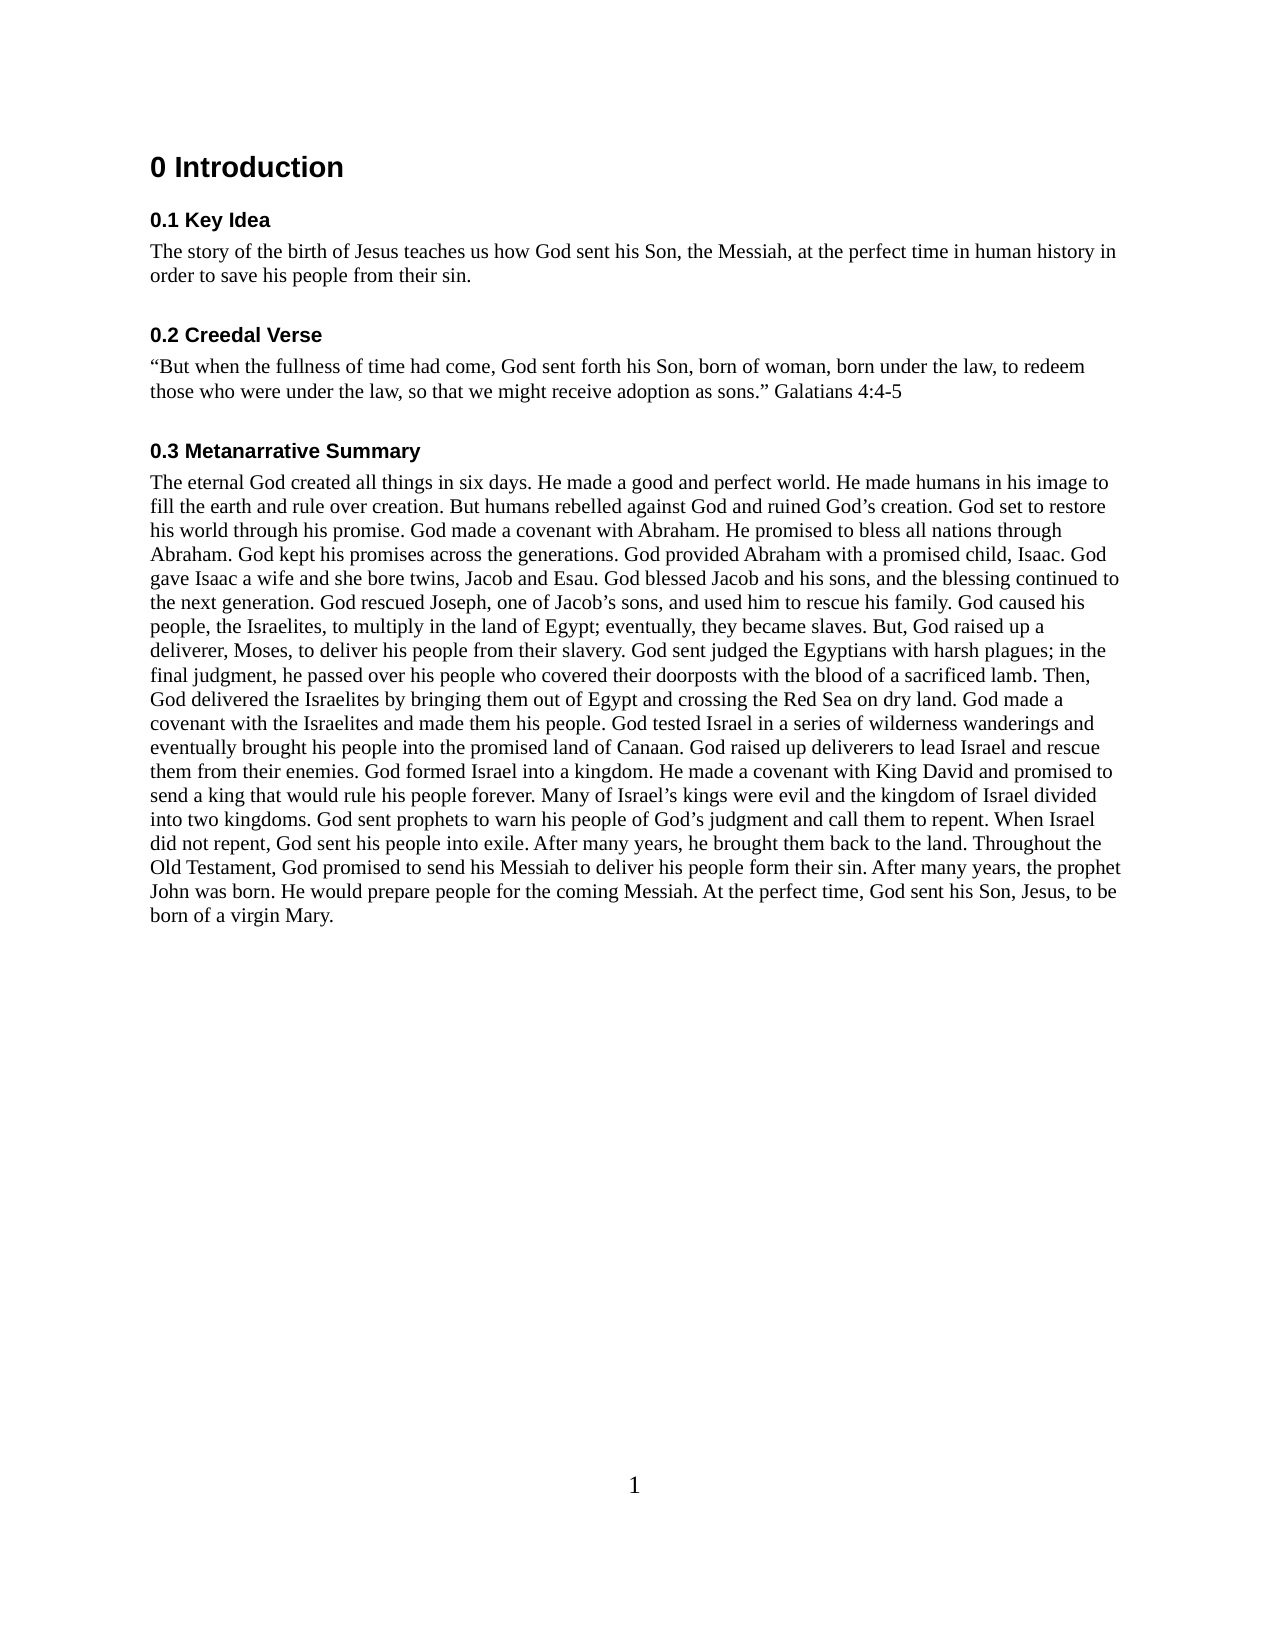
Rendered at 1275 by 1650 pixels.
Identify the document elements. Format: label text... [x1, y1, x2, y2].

text The eternal God created all things in six days. He made a good and perfect world. He made humans in his image to fill the earth and rule over creation. But humans rebelled against God and ruined God’s creation. God set to restore his world through his promise. God made a covenant with Abraham. He promised to bless all nations through Abraham. God kept his promises across the generations. God provided Abraham with a promised child, Isaac. God gave Isaac a wife and she bore twins, Jacob and Esau. God blessed Jacob and his sons, and the blessing continued to the next generation. God rescued Joseph, one of Jacob’s sons, and used him to rescue his family. God caused his people, the Israelites, to multiply in the land of Egypt; eventually, they became slaves. But, God raised up a deliverer, Moses, to deliver his people from their slavery. God sent judged the Egyptians with harsh plagues; in the final judgment, he passed over his people who covered their doorposts with the blood of a sacrificed lamb. Then, God delivered the Israelites by bringing them out of Egypt and crossing the Red Sea on dry land. God made a covenant with the Israelites and made them his people. God tested Israel in a series of wilderness wanderings and eventually brought his people into the promised land of Canaan. God raised up deliverers to lead Israel and rescue them from their enemies. God formed Israel into a kingdom. He made a covenant with King David and promised to send a king that would rule his people forever. Many of Israel’s kings were evil and the kingdom of Israel divided into two kingdoms. God sent prophets to warn his people of God’s judgment and call them to repent. When Israel did not repent, God sent his people into exile. After many years, he brought them back to the land. Throughout the Old Testament, God promised to send his Messiah to deliver his people form their sin. After many years, the prophet John was born. He would prepare people for the coming Messiah. At the perfect time, God sent his Son, Jesus, to be born of a virgin Mary. [150, 470, 1125, 927]
subtitle 0.3 Metanarrative Summary [150, 438, 1125, 462]
subtitle 0 Introduction [150, 150, 1125, 183]
subtitle 0.2 Creedal Verse [150, 323, 1125, 347]
text “But when the fullness of time had come, God sent forth his Son, born of woman, born under the law, to redeem those who were under the law, so that we might receive adoption as sons.” Galatians 4:4-5 [150, 354, 1125, 403]
subtitle 0.1 Key Idea [150, 207, 1125, 231]
text The story of the birth of Jesus teaches us how God sent his Son, the Messiah, at the perfect time in human history in order to save his people from their sin. [150, 239, 1125, 287]
